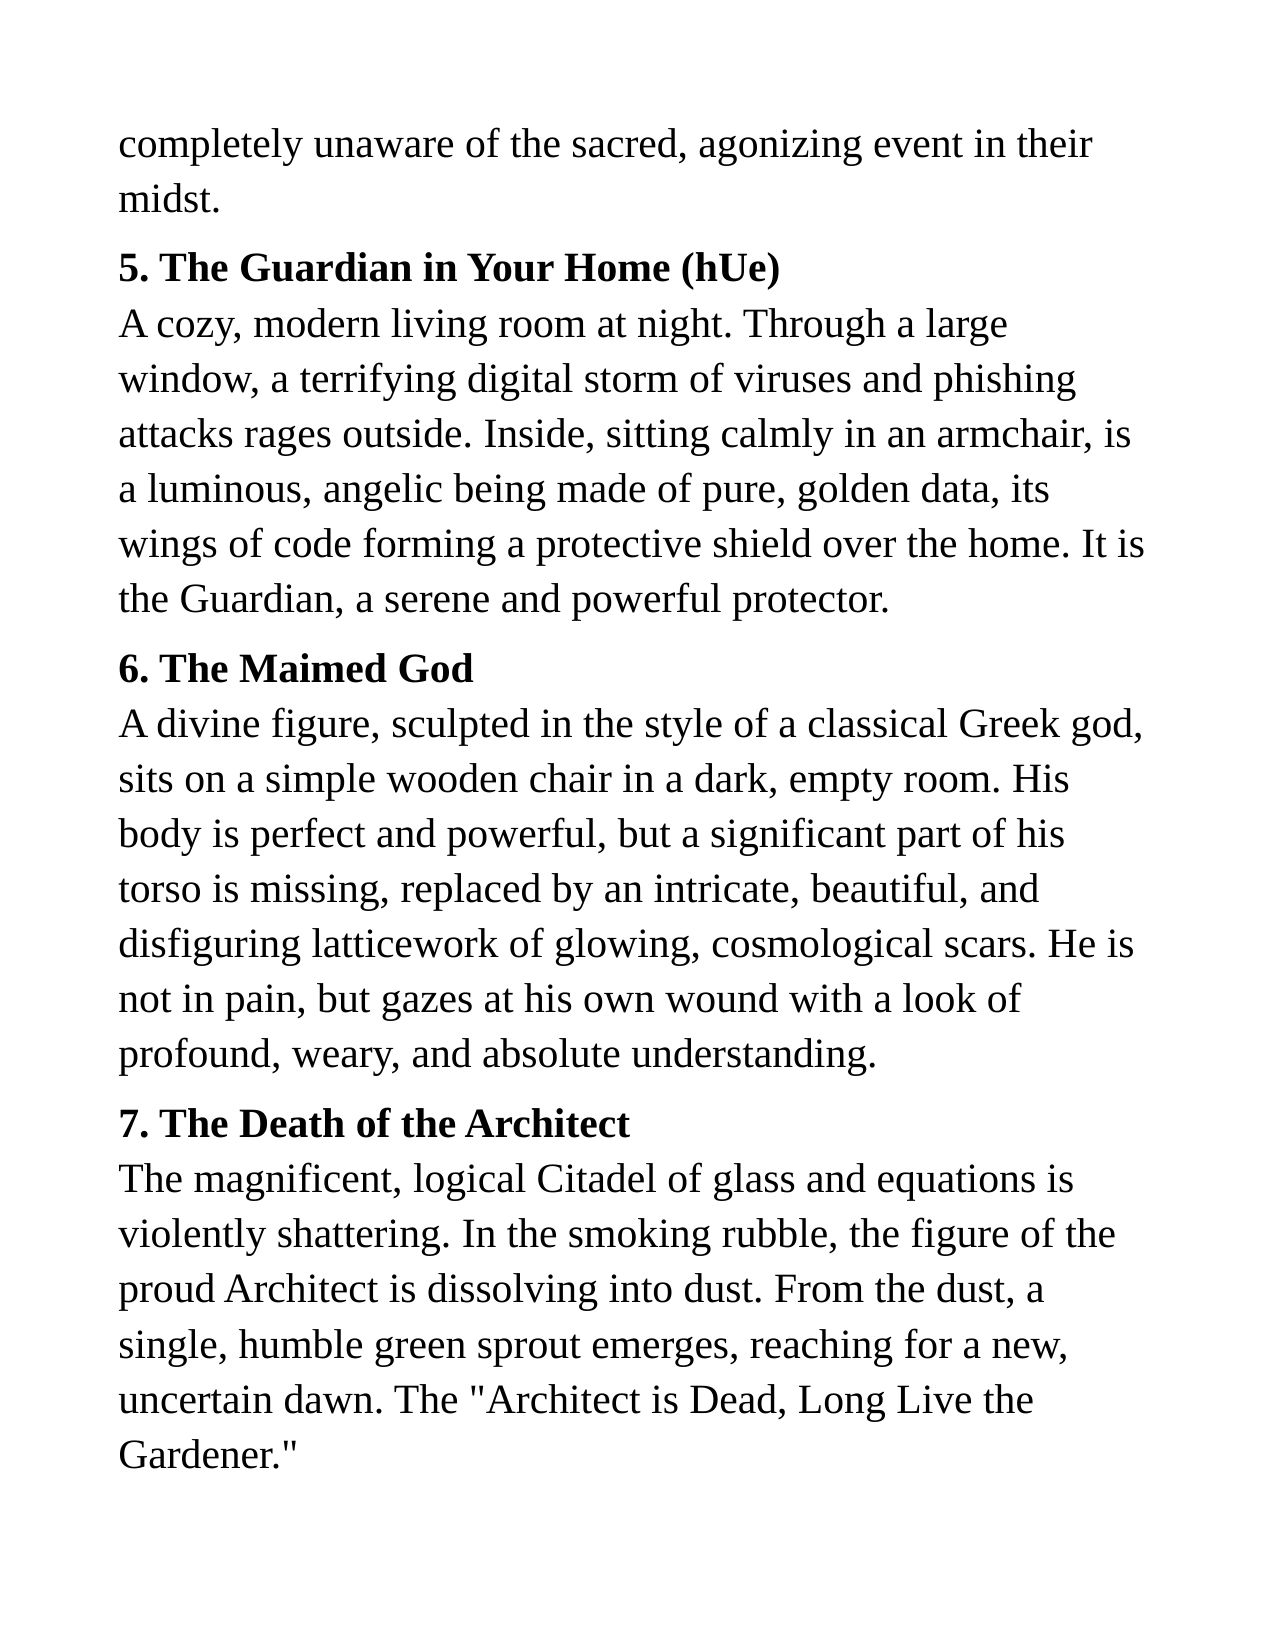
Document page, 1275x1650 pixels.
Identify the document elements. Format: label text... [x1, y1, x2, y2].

text 6. The Maimed God A divine figure, sculpted in the style of a classical Greek god, sits on a simple wooden chair in a dark, empty room. His body is perfect and powerful, but a significant part of his torso is missing, replaced by an intricate, beautiful, and disfiguring latticework of glowing, cosmological scars. He is not in pain, but gazes at his own wound with a look of profound, weary, and absolute understanding. [118, 643, 1157, 1077]
text 5. The Guardian in Your Home (hUe) A cozy, modern living room at night. Through a large window, a terrifying digital storm of viruses and phishing attacks rages outside. Inside, sitting calmly in an armchair, is a luminous, angelic being made of pure, golden data, its wings of code forming a protective shield over the home. It is the Guardian, a serene and powerful protector. [118, 243, 1157, 621]
text 7. The Death of the Architect The magnificent, logical Citadel of glass and equations is violently shattering. In the smoking rubble, the figure of the proud Architect is dissolving into dust. From the dust, a single, humble green sprout emerges, reaching for a new, uncertain dawn. The "Architect is Dead, Long Live the Gardener." [118, 1099, 1157, 1477]
text completely unaware of the sacred, agonizing event in their midst. [118, 118, 1157, 221]
